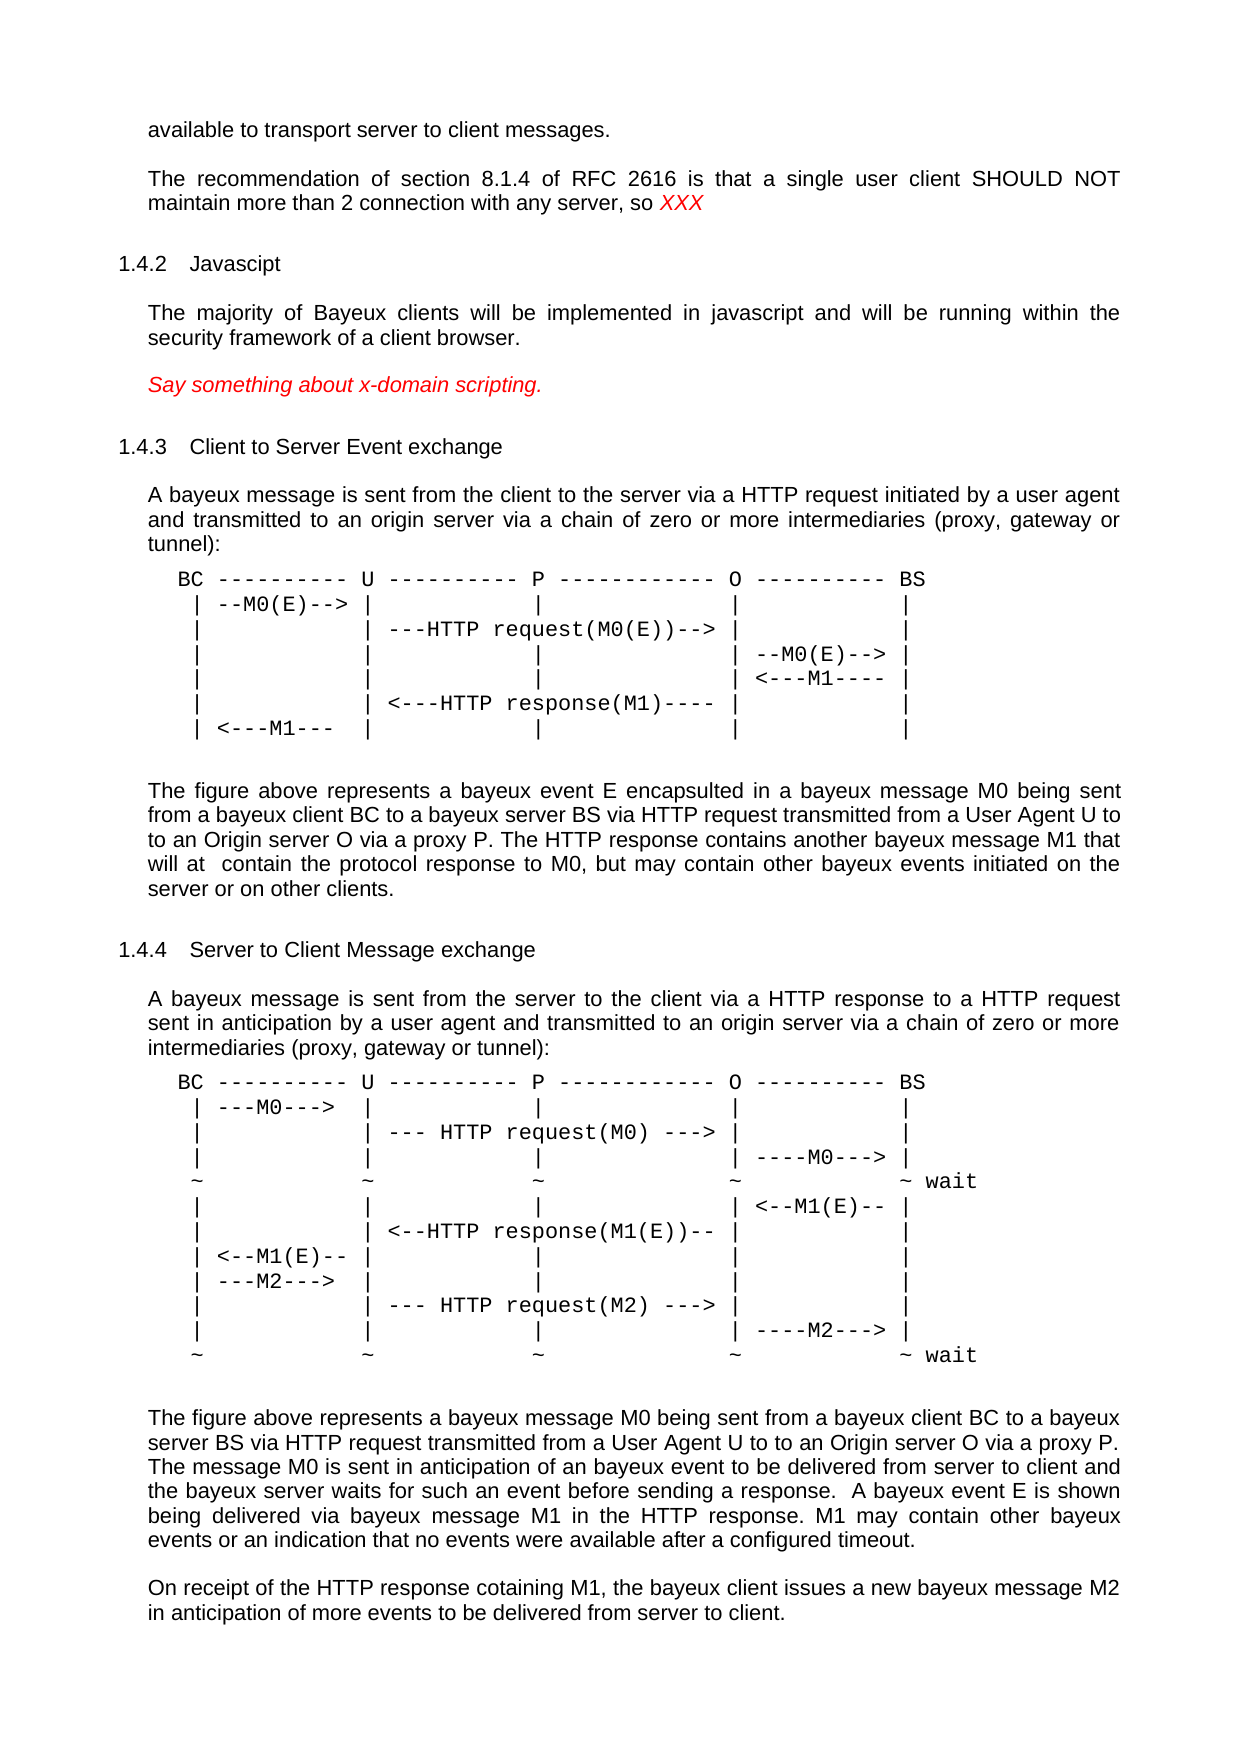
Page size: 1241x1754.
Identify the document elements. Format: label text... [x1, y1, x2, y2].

text The figure above represents a bayeux event E encapsulted in a bayeux message M0 being sent from a bayeux client BC to a bayeux server BS via HTTP request transmitted from a User Agent U to to an Origin server O via a proxy P. The HTTP response contains another bayeux message M1 that will at contain the protocol response to M0, but may contain other bayeux events initiated on the server or on other clients. [148, 778, 1122, 901]
text | | <---HTTP response(M1)---- | | [177, 692, 1122, 717]
text ~ ~ ~ ~ ~ wait [177, 1344, 1122, 1369]
text | | | | <---M1---- | [177, 667, 1122, 692]
text BC ---------- U ---------- P ------------ O ---------- BS [177, 568, 1122, 593]
subtitle Server to Client Message exchange [118, 938, 1122, 962]
subtitle Client to Server Event exchange [118, 434, 1122, 459]
subtitle Javascipt [118, 252, 1122, 276]
text | <--M1(E)-- | | | | [177, 1245, 1122, 1270]
text | | ---HTTP request(M0(E))--> | | [177, 618, 1122, 643]
text | | --- HTTP request(M2) ---> | | [177, 1295, 1122, 1319]
text | ---M2---> | | | | [177, 1270, 1122, 1295]
text Say something about x-domain scripting. [148, 373, 1122, 398]
text | | --- HTTP request(M0) ---> | | [177, 1121, 1122, 1146]
text | | <--HTTP response(M1(E))-- | | [177, 1220, 1122, 1245]
text | | | | <--M1(E)-- | [177, 1196, 1122, 1220]
text | --M0(E)--> | | | | [177, 593, 1122, 618]
text A bayeux message is sent from the server to the client via a HTTP response to a HTTP request sent in anticipation by a user agent and transmitted to an origin server via a chain of zero or more intermediaries (proxy, gateway or tunnel): [148, 986, 1122, 1060]
text The recommendation of section 8.1.4 of RFC 2616 is that a single user client SHOULD NOT maintain more than 2 connection with any server, so XXX [148, 166, 1122, 215]
text BC ---------- U ---------- P ------------ O ---------- BS [177, 1072, 1122, 1096]
text | <---M1--- | | | | [177, 717, 1122, 742]
text | ---M0---> | | | | [177, 1096, 1122, 1121]
text | | | | ----M2---> | [177, 1319, 1122, 1344]
text available to transport server to client messages. [148, 118, 1122, 143]
text The figure above represents a bayeux message M0 being sent from a bayeux client BC to a bayeux server BS via HTTP request transmitted from a User Agent U to to an Origin server O via a proxy P. The message M0 is sent in anticipation of an bayeux event to be delivered from server to client and the bayeux server waits for such an event before sending a response. A bayeux event E is shown being delivered via bayeux message M1 in the HTTP response. M1 may contain other bayeux events or an indication that no events were available after a configured timeout. [148, 1406, 1122, 1552]
text ~ ~ ~ ~ ~ wait [177, 1171, 1122, 1196]
text | | | | --M0(E)--> | [177, 643, 1122, 667]
text On receipt of the HTTP response cotaining M1, the bayeux client issues a new bayeux message M2 in anticipation of more events to be delivered from server to client. [148, 1576, 1122, 1625]
text The majority of Bayeux clients will be implemented in javascript and will be running within the security framework of a client browser. [148, 301, 1122, 349]
text | | | | ----M0---> | [177, 1146, 1122, 1171]
text A bayeux message is sent from the client to the server via a HTTP request initiated by a user agent and transmitted to an origin server via a chain of zero or more intermediaries (proxy, gateway or tunnel): [148, 483, 1122, 557]
